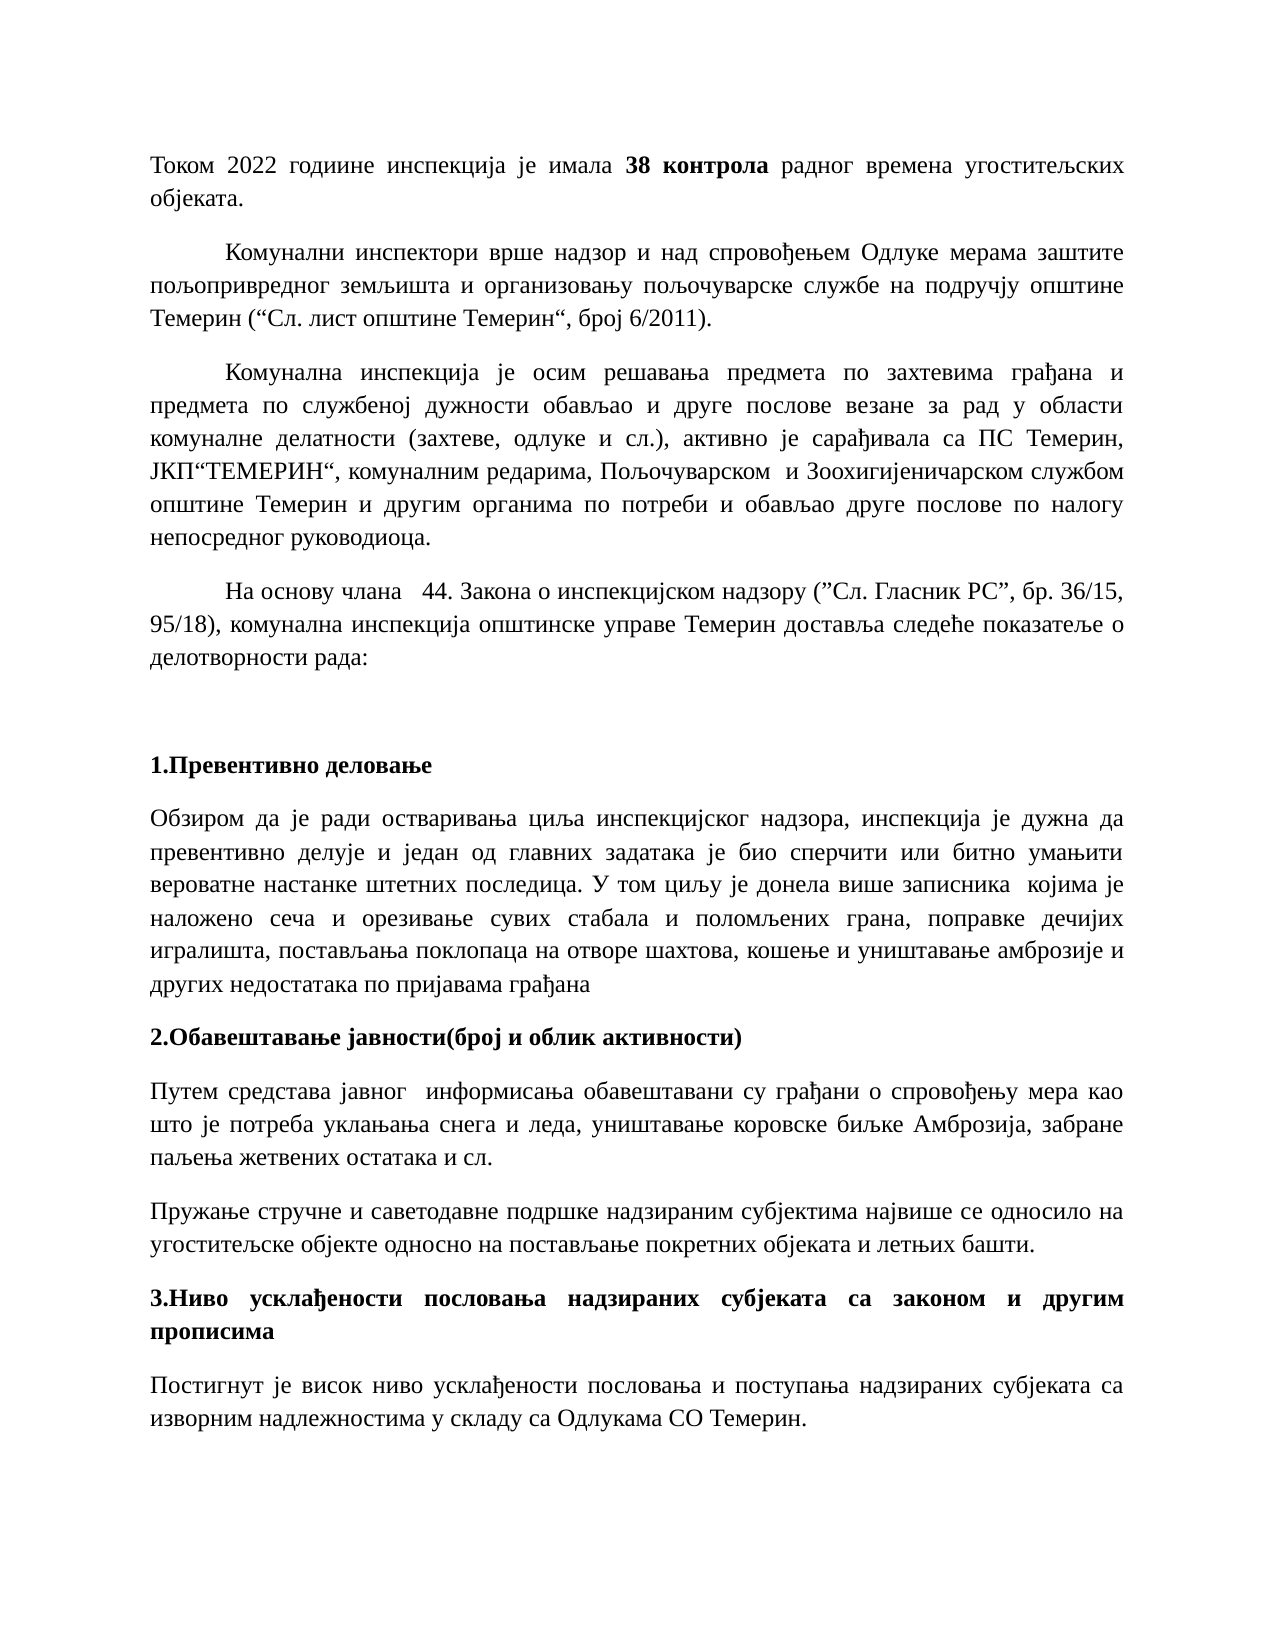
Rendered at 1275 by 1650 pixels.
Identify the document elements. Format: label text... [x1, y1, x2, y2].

text Путем средстава јавног информисања обавештавани су грађани о спровођењу мера као што је потреба уклањања снега и леда, уништавање коровске биљке Амброзија, забране паљења жетвених остатака и сл. [150, 1076, 1125, 1171]
text На основу члана 44. Закона о инспекцијском надзору (”Сл. Гласник РС”, бр. 36/15, 95/18), комунална инспекција општинске управе Темерин доставља следеће показатеље о делотворности рада: [150, 576, 1125, 671]
text Комунални инспектори врше надзор и над спровођењем Одлуке мерама заштите пољопривредног земљишта и организовању пољочуварске службе на подручју општине Темерин (“Сл. лист општине Темерин“, број 6/2011). [150, 237, 1125, 332]
text Комунална инспекција је осим решавања предмета по захтевима грађана и предмета по службеној дужности обављао и друге послове везане за рад у области комуналне делатности (захтеве, одлуке и сл.), активно је сарађивала са ПС Темерин, ЈКП“ТЕМЕРИН“, комуналним редарима, Пољочуварском и Зоохигијеничарском службом општине Темерин и другим органима по потреби и обављао друге послове по налогу непосредног руководиоца. [150, 357, 1125, 551]
text 3.Ниво усклађености пословања надзираних субјеката са законом и другим прописима [150, 1283, 1125, 1345]
text 1.Превентивно деловање [150, 750, 1125, 778]
text Обзиром да је ради остваривања циља инспекцијског надзора, инспекција је дужна да превентивно делује и један од главних задатака је био сперчити или битно умањити вероватне настанке штетних последица. У том циљу је донела више записника којима је наложено сеча и орезивање сувих стабала и поломљених грана, поправке дечијих игралишта, постављања поклопаца на отворе шахтова, кошење и уништавање амброзије и других недостатака по пријавама грађана [150, 803, 1125, 997]
text Постигнут је висок ниво усклађености пословања и поступања надзираних субјеката са изворним надлежностима у складу са Одлукама СО Темерин. [150, 1370, 1125, 1432]
text Током 2022 годиине инспекција је имала 38 контрола радног времена угоститељских објеката. [150, 150, 1125, 212]
text 2.Обавештавање јавности(број и облик активности) [150, 1022, 1125, 1051]
text Пружање стручне и саветодавне подршке надзираним субјектима највише се односило на угоститељске објекте односно на постављање покретних објеката и летњих башти. [150, 1196, 1125, 1258]
